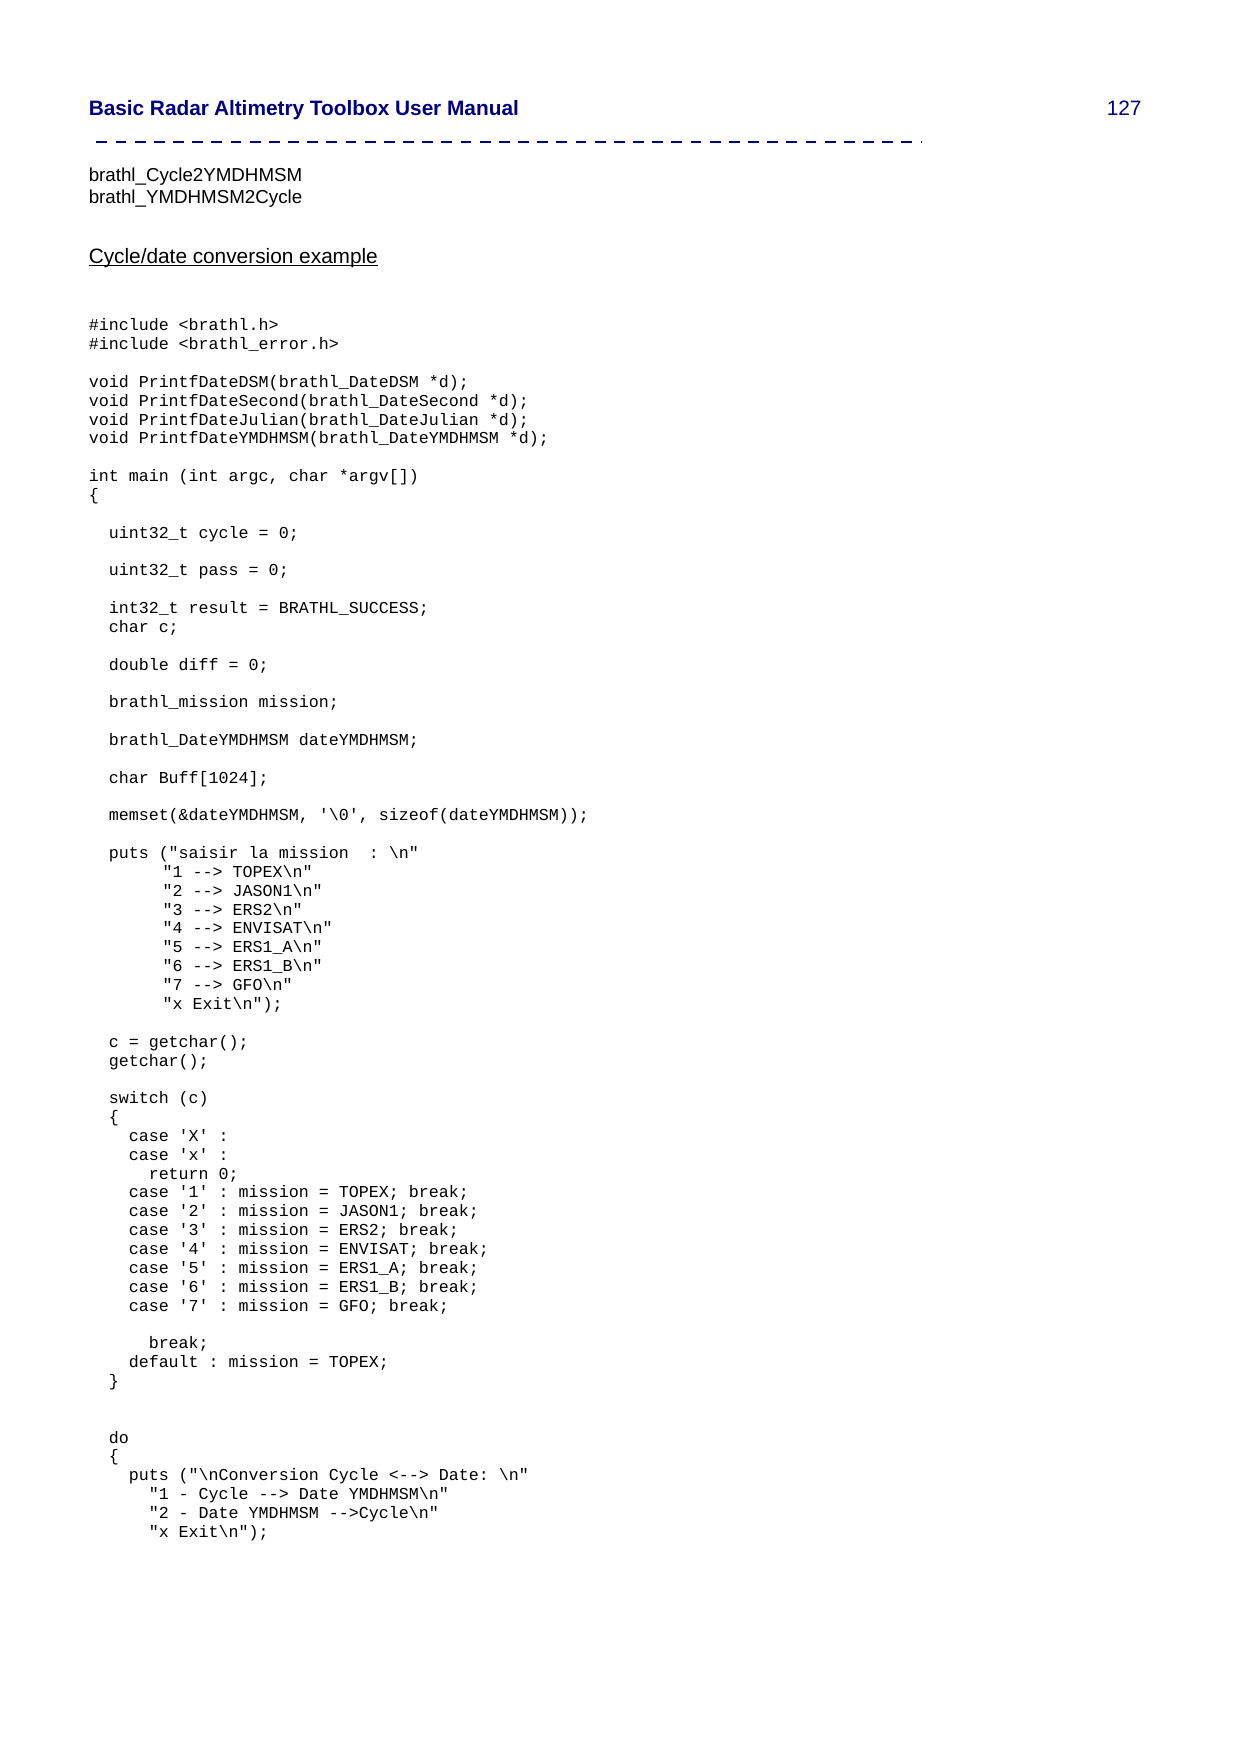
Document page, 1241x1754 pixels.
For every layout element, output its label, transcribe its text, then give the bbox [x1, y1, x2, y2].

text { [88, 486, 1152, 505]
text "5 --> ERS1_A\n" [88, 939, 1152, 958]
text { [88, 1448, 1152, 1467]
text case '4' : mission = ENVISAT; break; [88, 1241, 1152, 1259]
text #include <brathl.h> [88, 317, 1152, 336]
text do [88, 1429, 1152, 1448]
text case '3' : mission = ERS2; break; [88, 1222, 1152, 1241]
text } [88, 1373, 1152, 1391]
text "7 --> GFO\n" [88, 977, 1152, 996]
text puts ("\nConversion Cycle <--> Date: \n" [88, 1467, 1152, 1486]
text case '1' : mission = TOPEX; break; [88, 1184, 1152, 1203]
text Cycle/date conversion example [88, 244, 1152, 268]
text void PrintfDateSecond(brathl_DateSecond *d); [88, 392, 1152, 411]
text uint32_t pass = 0; [88, 562, 1152, 581]
text "1 --> TOPEX\n" [88, 863, 1152, 882]
text char Buff[1024]; [88, 769, 1152, 788]
text { [88, 1109, 1152, 1127]
text "2 --> JASON1\n" [88, 882, 1152, 901]
text c = getchar(); [88, 1033, 1152, 1052]
text brathl_Cycle2YMDHMSM [88, 164, 1152, 186]
text case 'X' : [88, 1127, 1152, 1146]
text void PrintfDateDSM(brathl_DateDSM *d); [88, 373, 1152, 392]
text brathl_YMDHMSM2Cycle [88, 186, 1152, 207]
text int main (int argc, char *argv[]) [88, 468, 1152, 486]
text char c; [88, 618, 1152, 637]
text break; [88, 1335, 1152, 1354]
text int32_t result = BRATHL_SUCCESS; [88, 599, 1152, 618]
text return 0; [88, 1165, 1152, 1184]
text #include <brathl_error.h> [88, 336, 1152, 354]
text memset(&dateYMDHMSM, '\0', sizeof(dateYMDHMSM)); [88, 807, 1152, 826]
text "x Exit\n"); [88, 1523, 1152, 1542]
text puts ("saisir la mission : \n" [88, 845, 1152, 863]
text case '6' : mission = ERS1_B; break; [88, 1278, 1152, 1297]
text "x Exit\n"); [88, 996, 1152, 1014]
text double diff = 0; [88, 656, 1152, 675]
text brathl_mission mission; [88, 694, 1152, 713]
text "4 --> ENVISAT\n" [88, 920, 1152, 939]
text case '2' : mission = JASON1; break; [88, 1203, 1152, 1222]
text getchar(); [88, 1052, 1152, 1071]
text case 'x' : [88, 1146, 1152, 1165]
text "2 - Date YMDHMSM -->Cycle\n" [88, 1504, 1152, 1523]
text brathl_DateYMDHMSM dateYMDHMSM; [88, 732, 1152, 750]
text void PrintfDateJulian(brathl_DateJulian *d); [88, 411, 1152, 430]
text case '7' : mission = GFO; break; [88, 1297, 1152, 1316]
text default : mission = TOPEX; [88, 1354, 1152, 1373]
text uint32_t cycle = 0; [88, 524, 1152, 543]
text "3 --> ERS2\n" [88, 901, 1152, 920]
text case '5' : mission = ERS1_A; break; [88, 1259, 1152, 1278]
text void PrintfDateYMDHMSM(brathl_DateYMDHMSM *d); [88, 430, 1152, 449]
text "6 --> ERS1_B\n" [88, 958, 1152, 977]
text "1 - Cycle --> Date YMDHMSM\n" [88, 1486, 1152, 1504]
text switch (c) [88, 1090, 1152, 1109]
